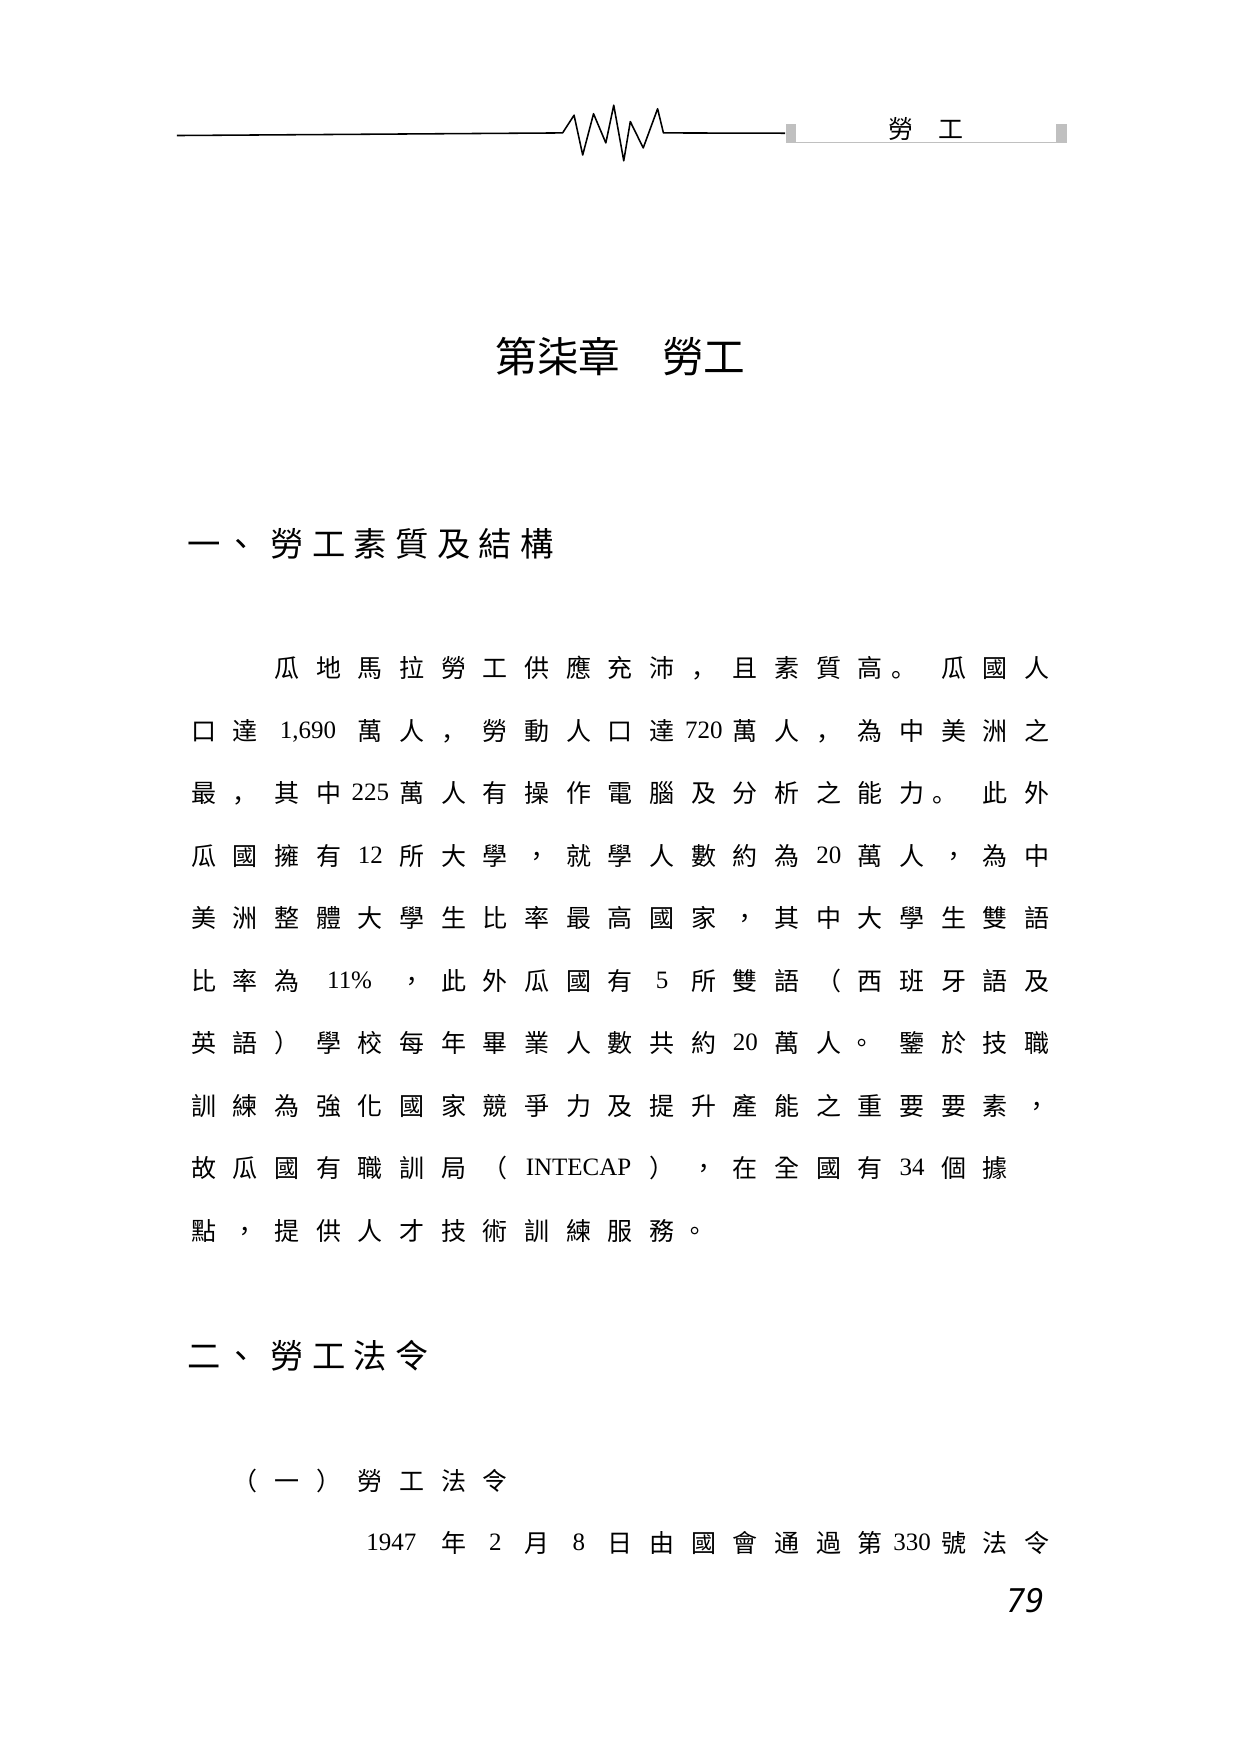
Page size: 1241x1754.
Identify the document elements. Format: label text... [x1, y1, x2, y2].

text 第柒章 勞工 [183, 313, 1058, 375]
text 一、勞工素質及結構 [183, 500, 1058, 563]
text 二、勞工法令 [183, 1313, 1058, 1375]
text 1947年2月8日由國會通過第330號法令 [281, 1500, 1058, 1563]
text 瓜地馬拉勞工供應充沛，且素質高。瓜國人口達1,690萬人，勞動人口達720萬人，為中美洲之最，其中225萬人有操作電腦及分析之能力。此外瓜國擁有12所大學，就學人數約為20萬人，為中美洲整體大學生比率最高國家，其中大學生雙語比率為11%，此外瓜國有5所雙語（西班牙語及英語）學校每年畢業人數共約20萬人。鑒於技職訓練為強化國家競爭力及提升產能之重要要素，故瓜國有職訓局（INTECAP），在全國有34個據點，提供人才技術訓練服務。 [183, 625, 1058, 1250]
text （一）勞工法令 [207, 1438, 1058, 1500]
